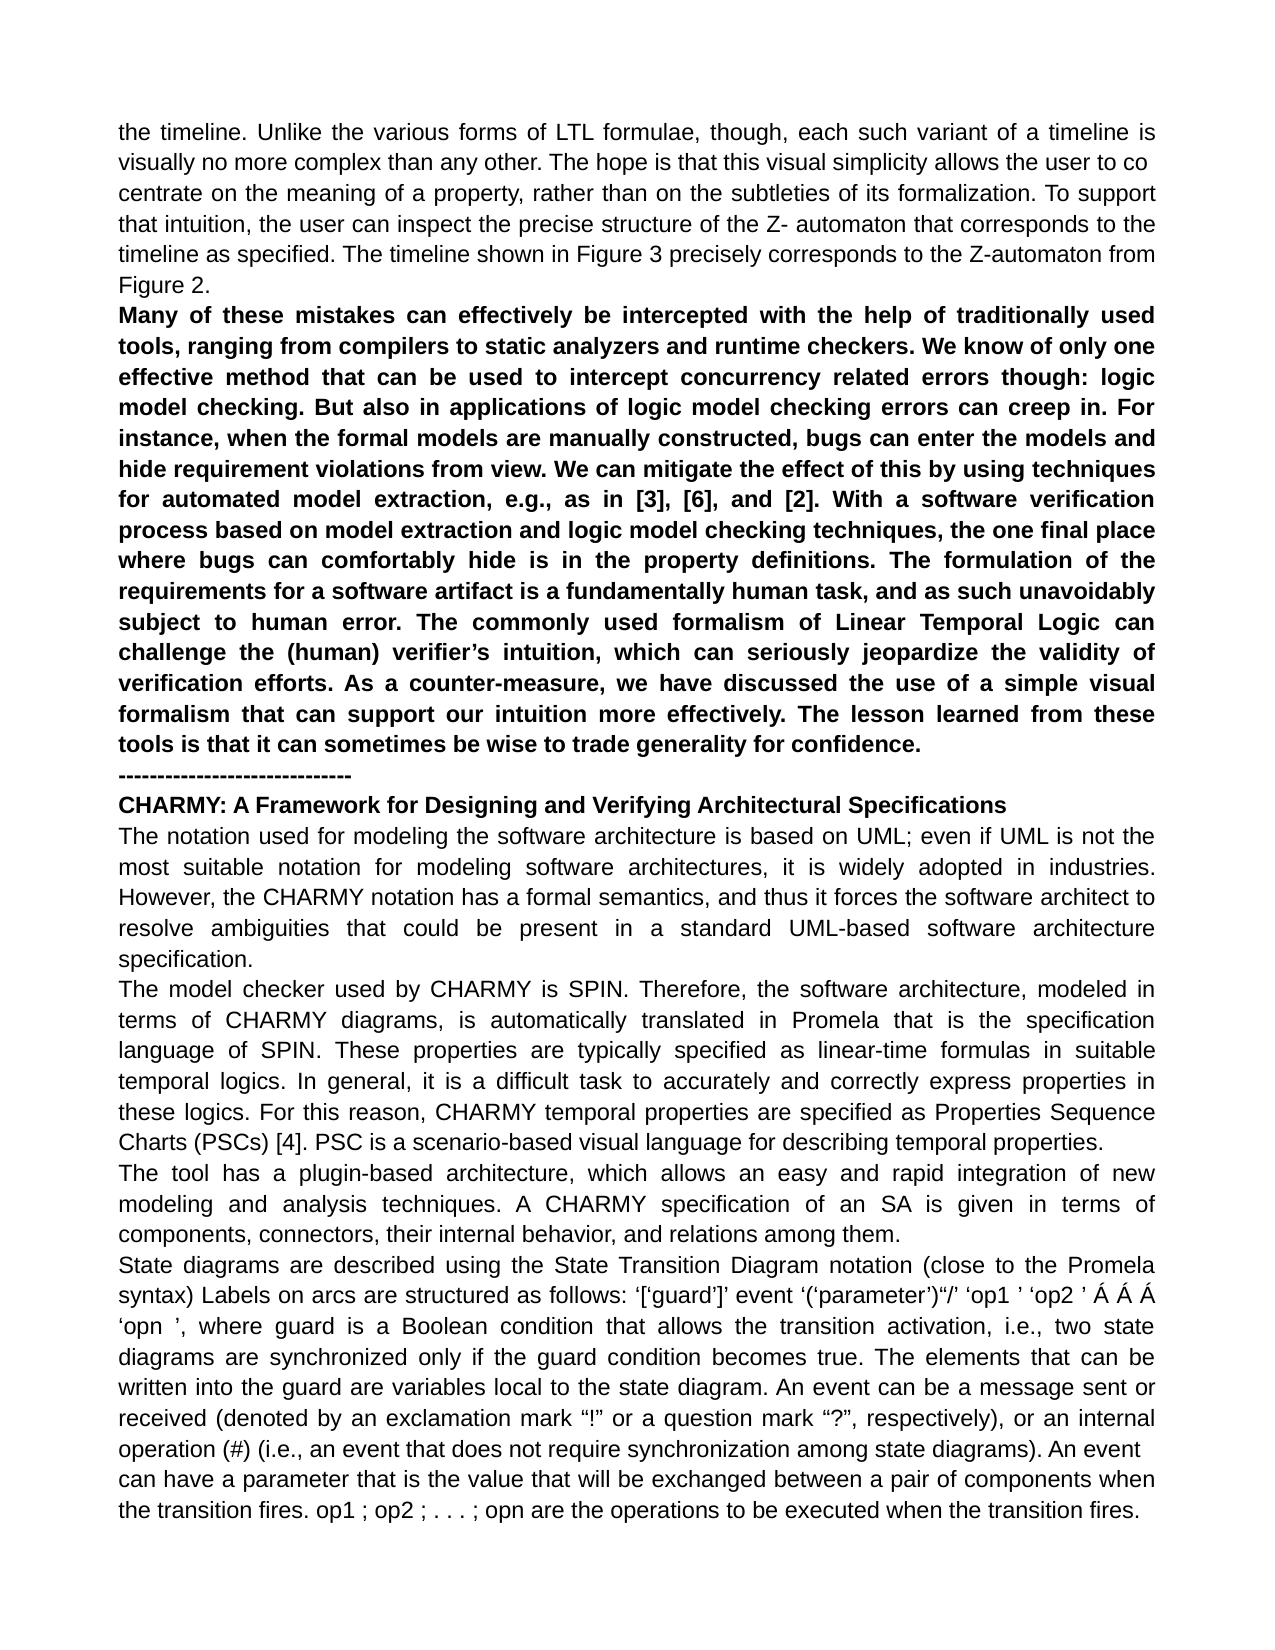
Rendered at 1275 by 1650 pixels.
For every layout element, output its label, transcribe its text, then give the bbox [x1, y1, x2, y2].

text The tool has a plugin-based architecture, which allows an easy and rapid integration of new modeling and analysis techniques. A CHARMY specification of an SA is given in terms of components, connectors, their internal behavior, and relations among them. [118, 1159, 1157, 1247]
text can have a parameter that is the value that will be exchanged between a pair of components when the transition fires. op1 ; op2 ; . . . ; opn are the operations to be executed when the transition fires. [118, 1466, 1157, 1523]
text The notation used for modeling the software architecture is based on UML; even if UML is not the most suitable notation for modeling software architectures, it is widely adopted in industries. However, the CHARMY notation has a formal semantics, and thus it forces the software architect to resolve ambiguities that could be present in a standard UML-based software architecture specification. [118, 822, 1157, 972]
text CHARMY: A Framework for Designing and Verifying Architectural Specifications [118, 792, 1157, 819]
text The model checker used by CHARMY is SPIN. Therefore, the software architecture, modeled in terms of CHARMY diagrams, is automatically translated in Promela that is the specification language of SPIN. These properties are typically specified as linear-time formulas in suitable temporal logics. In general, it is a difficult task to accurately and correctly express properties in these logics. For this reason, CHARMY temporal properties are specified as Properties Sequence Charts (PSCs) [4]. PSC is a scenario-based visual language for describing temporal properties. [118, 976, 1157, 1156]
text centrate on the meaning of a property, rather than on the subtleties of its formalization. To support that intuition, the user can inspect the precise structure of the Z- automaton that corresponds to the timeline as specified. The timeline shown in Figure 3 precisely corresponds to the Z-automaton from Figure 2. [118, 179, 1157, 298]
text State diagrams are described using the State Transition Diagram notation (close to the Promela syntax) Labels on arcs are structured as follows: ‘[‘guard’]’ event ‘(‘parameter’)“/’ ‘op1 ’ ‘op2 ’ Á Á Á ‘opn ’, where guard is a Boolean condition that allows the transition activation, i.e., two state diagrams are synchronized only if the guard condition becomes true. The elements that can be written into the guard are variables local to the state diagram. An event can be a message sent or received (denoted by an exclamation mark “!” or a question mark “?”, respectively), or an internal operation (#) (i.e., an event that does not require synchronization among state diagrams). An event [118, 1251, 1157, 1462]
text the timeline. Unlike the various forms of LTL formulae, though, each such variant of a timeline is visually no more complex than any other. The hope is that this visual simplicity allows the user to co [118, 118, 1157, 176]
text Many of these mistakes can effectively be intercepted with the help of traditionally used tools, ranging from compilers to static analyzers and runtime checkers. We know of only one effective method that can be used to intercept concurrency related errors though: logic model checking. But also in applications of logic model checking errors can creep in. For instance, when the formal models are manually constructed, bugs can enter the models and hide requirement violations from view. We can mitigate the effect of this by using techniques for automated model extraction, e.g., as in [3], [6], and [2]. With a software verification process based on model extraction and logic model checking techniques, the one final place where bugs can comfortably hide is in the property definitions. The formulation of the requirements for a software artifact is a fundamentally human task, and as such unavoidably subject to human error. The commonly used formalism of Linear Temporal Logic can challenge the (human) verifier’s intuition, which can seriously jeopardize the validity of verification efforts. As a counter-measure, we have discussed the use of a simple visual formalism that can support our intuition more effectively. The lesson learned from these tools is that it can sometimes be wise to trade generality for confidence. [118, 302, 1157, 757]
text ------------------------------ [118, 761, 1157, 788]
